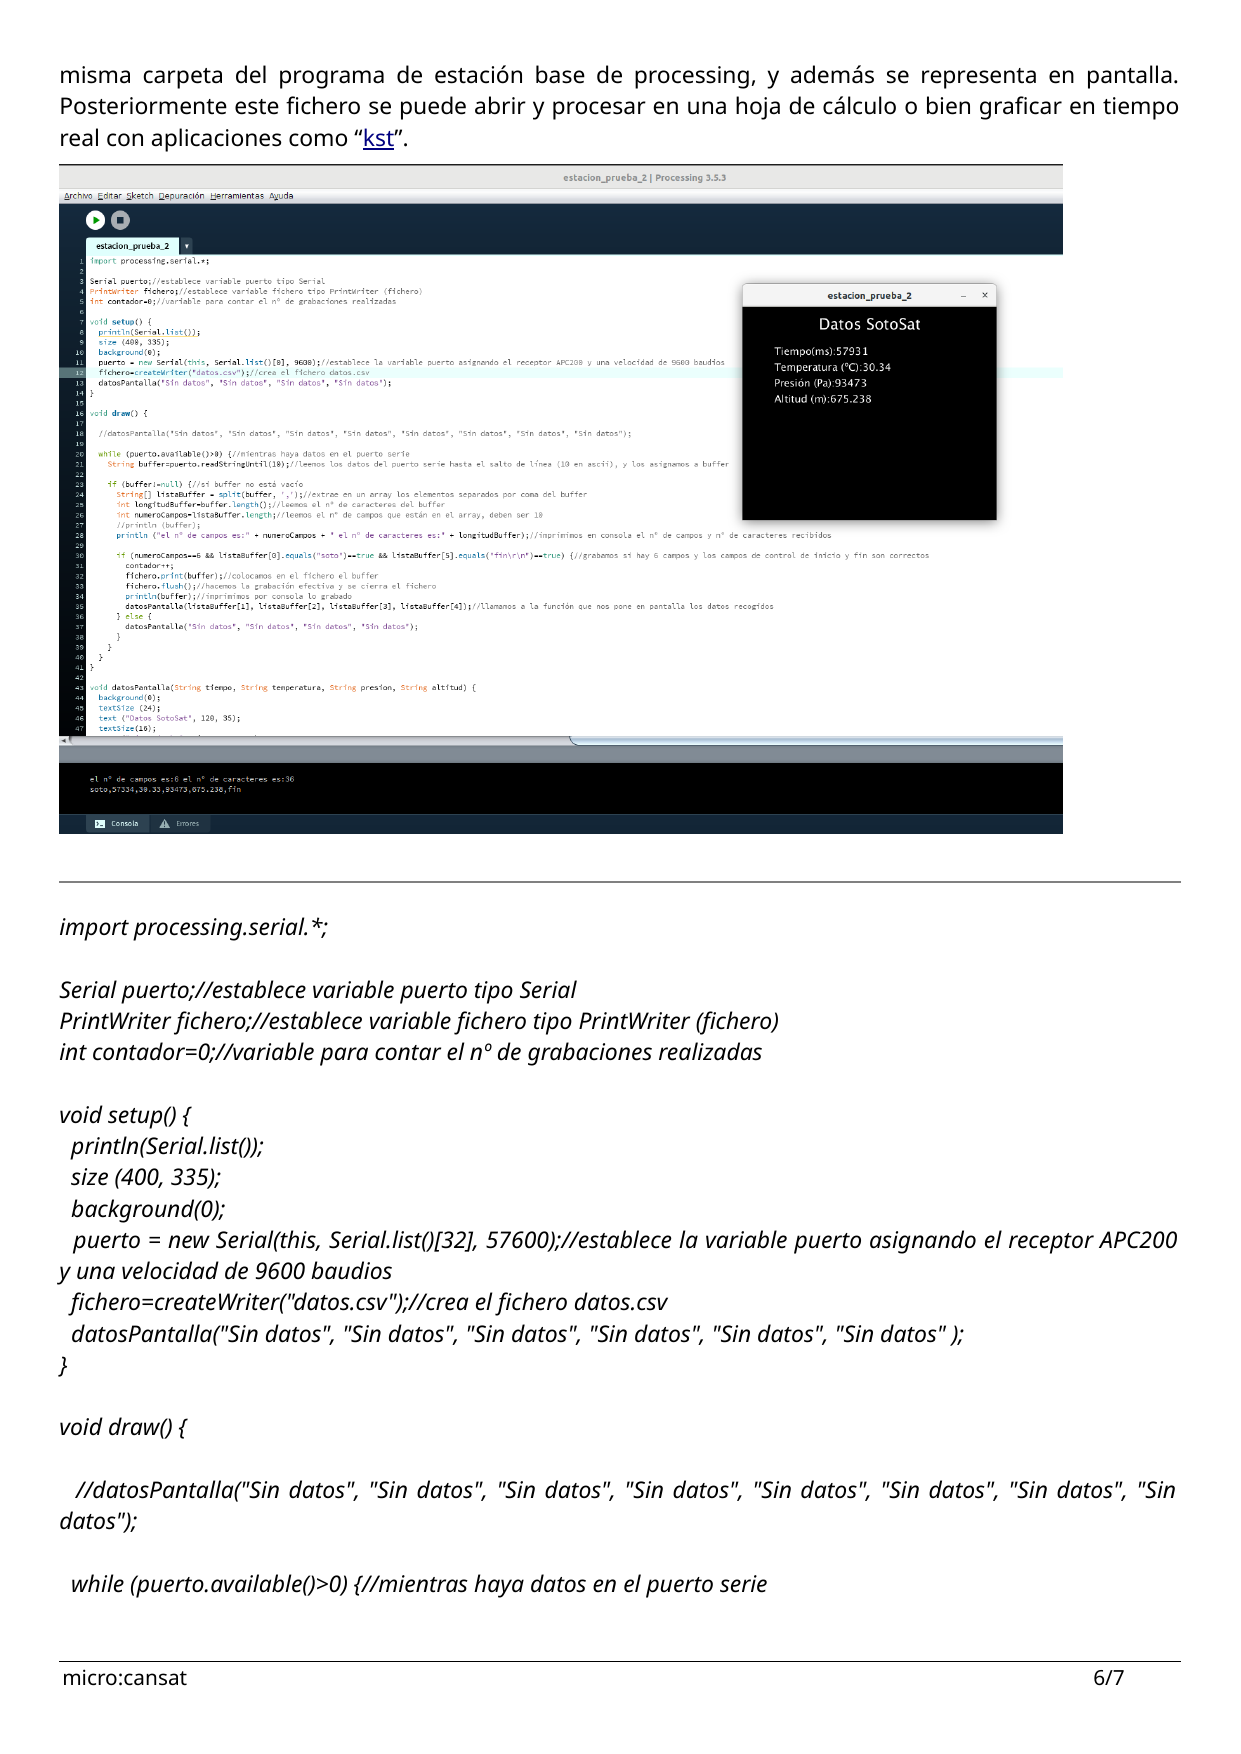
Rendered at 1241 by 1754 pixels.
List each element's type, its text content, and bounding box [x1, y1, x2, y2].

text misma carpeta del programa de estación base de processing, y además se representa en pantalla. Posteriormente este fichero se puede abrir y procesar en una hoja de cálculo o bien graficar en tiempo real con aplicaciones como “kst”. [59, 59, 1181, 153]
text size (400, 335); [59, 1161, 1181, 1193]
picture [59, 164, 1063, 834]
text fichero=createWriter("datos.csv");//crea el fichero datos.csv [59, 1286, 1181, 1318]
text background(0); [59, 1193, 1181, 1224]
text PrintWriter fichero;//establece variable fichero tipo PrintWriter (fichero) [59, 1005, 1181, 1036]
text import processing.serial.*; [59, 911, 1181, 943]
text puerto = new Serial(this, Serial.list()[32], 57600);//establece la variable puerto asignando el receptor APC200 y una velocidad de 9600 baudios [59, 1224, 1181, 1286]
text while (puerto.available()>0) {//mientras haya datos en el puerto serie [59, 1568, 1181, 1599]
text //datosPantalla("Sin datos", "Sin datos", "Sin datos", "Sin datos", "Sin datos", "Sin datos", "Sin datos", "Sin datos"); [59, 1474, 1181, 1536]
text Serial puerto;//establece variable puerto tipo Serial [59, 974, 1181, 1005]
text } [59, 1349, 1181, 1380]
text void setup() { [59, 1099, 1181, 1130]
text int contador=0;//variable para contar el nº de grabaciones realizadas [59, 1036, 1181, 1068]
text println(Serial.list()); [59, 1130, 1181, 1161]
text void draw() { [59, 1411, 1181, 1443]
text datosPantalla("Sin datos", "Sin datos", "Sin datos", "Sin datos", "Sin datos", "Sin datos" ); [59, 1318, 1181, 1349]
